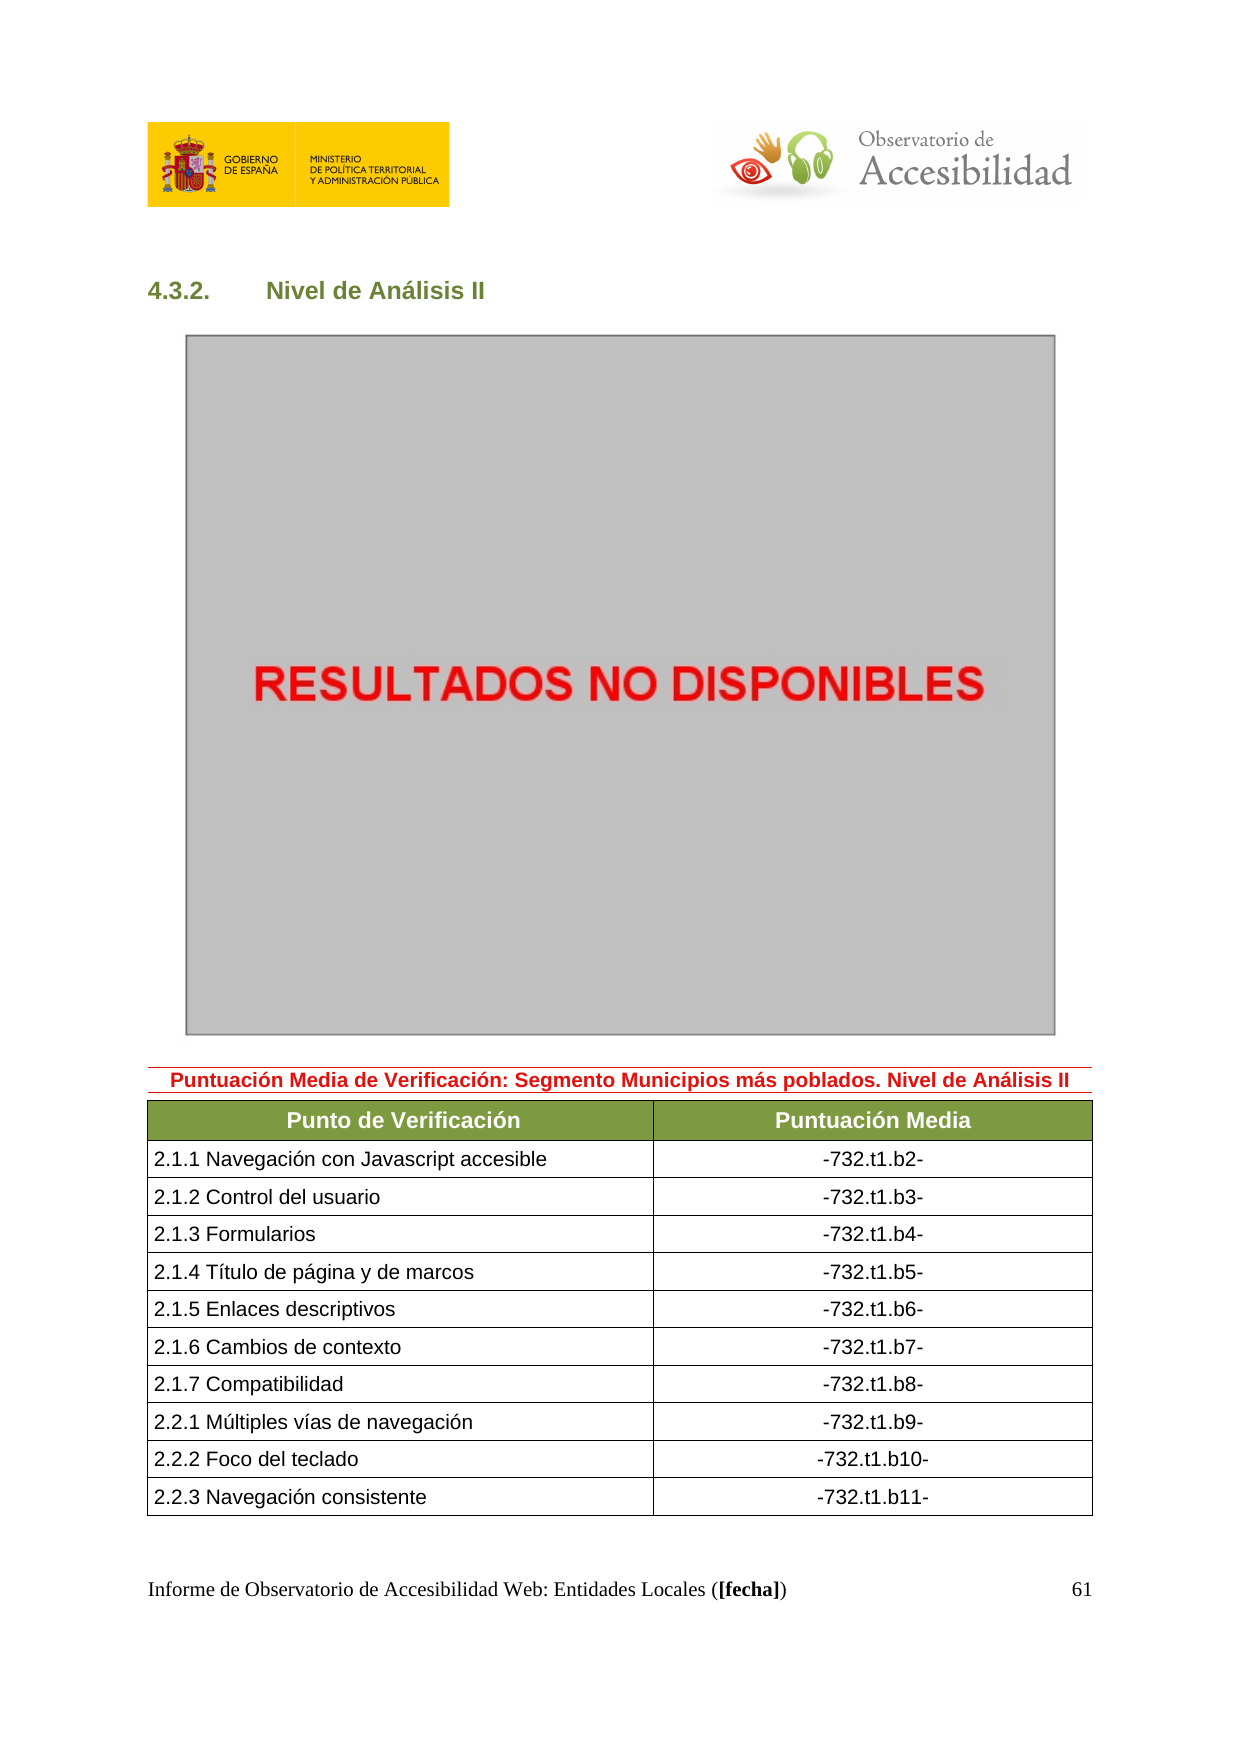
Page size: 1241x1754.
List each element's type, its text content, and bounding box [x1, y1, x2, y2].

table_header Punto de Verificación [148, 1101, 653, 1140]
table_cell 2.1.4 Título de página y de marcos [148, 1253, 653, 1290]
table_cell -732.t1.b8- [654, 1366, 1092, 1402]
table_cell -732.t1.b9- [654, 1403, 1092, 1440]
table_cell -732.t1.b2- [654, 1141, 1092, 1177]
table_cell 2.1.5 Enlaces descriptivos [148, 1291, 653, 1327]
table_cell 2.1.7 Compatibilidad [148, 1366, 653, 1402]
picture [178, 332, 1062, 1042]
text Puntuación Media de Verificación: Segmento Municipios más poblados. Nivel de Análisis II [148, 1068, 1092, 1092]
table_cell 2.2.1 Múltiples vías de navegación [148, 1403, 653, 1440]
list Nivel de Análisis II [148, 276, 1092, 304]
table_cell 2.1.6 Cambios de contexto [148, 1328, 653, 1365]
table_cell -732.t1.b3- [654, 1178, 1092, 1215]
table_cell -732.t1.b10- [654, 1441, 1092, 1477]
table_cell 2.2.2 Foco del teclado [148, 1441, 653, 1477]
table_cell -732.t1.b7- [654, 1328, 1092, 1365]
table_cell 2.1.3 Formularios [148, 1216, 653, 1252]
table_cell 2.1.2 Control del usuario [148, 1178, 653, 1215]
table_header Puntuación Media [654, 1101, 1092, 1140]
picture [710, 122, 1086, 205]
picture [147, 122, 450, 207]
table_cell 2.2.3 Navegación consistente [148, 1478, 653, 1515]
table_cell -732.t1.b5- [654, 1253, 1092, 1290]
table_cell -732.t1.b4- [654, 1216, 1092, 1252]
table_cell -732.t1.b11- [654, 1478, 1092, 1515]
table_cell 2.1.1 Navegación con Javascript accesible [148, 1141, 653, 1177]
table_cell -732.t1.b6- [654, 1291, 1092, 1327]
